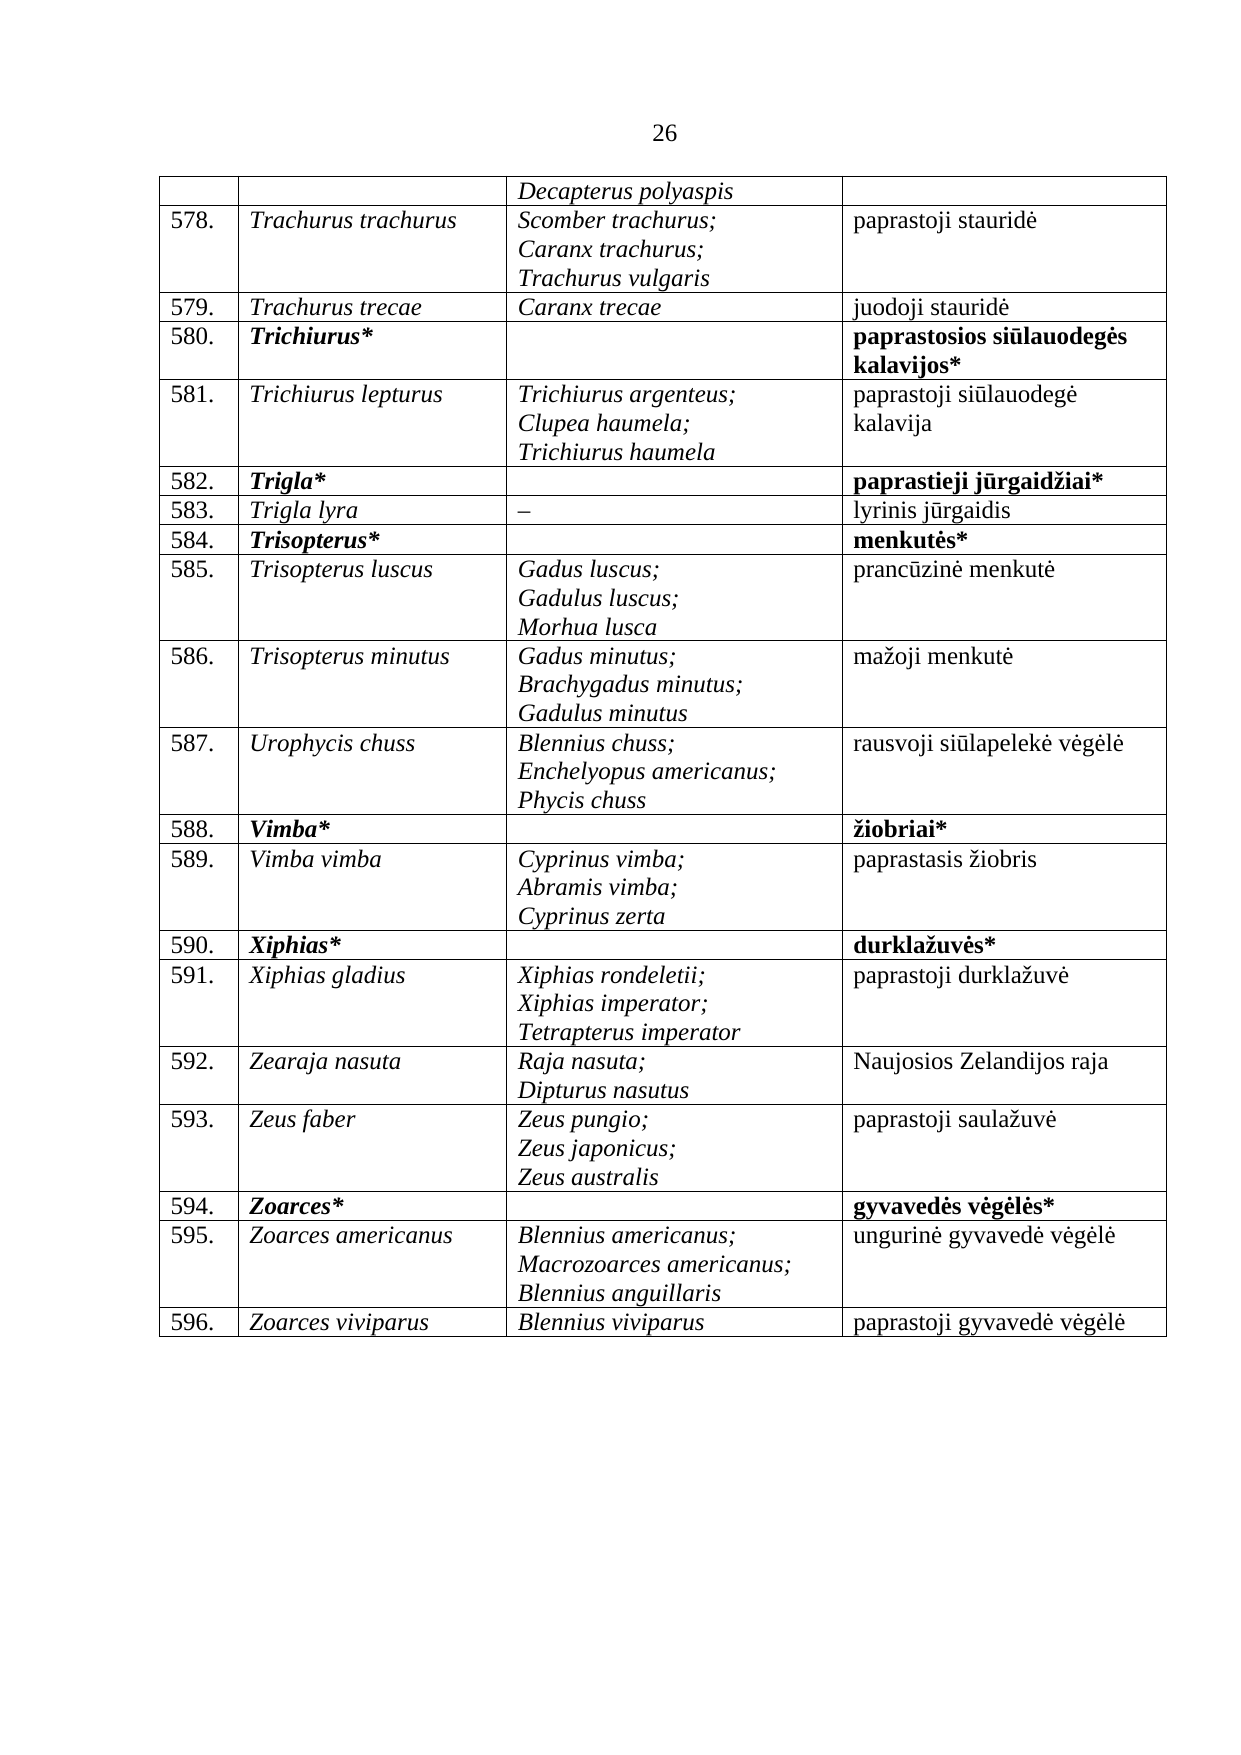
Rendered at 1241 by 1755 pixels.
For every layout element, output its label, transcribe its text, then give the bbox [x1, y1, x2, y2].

table_cell 593. [160, 1105, 238, 1191]
table_cell paprastoji durklažuvė [843, 960, 1166, 1046]
table_cell 590. [160, 931, 238, 959]
table_cell Trachurus trachurus [239, 206, 506, 292]
table_cell Blennius americanus; Macrozoarces americanus; Blennius anguillaris [507, 1221, 842, 1307]
table_cell Urophycis chuss [239, 728, 506, 814]
table_cell rausvoji siūlapelekė vėgėlė [843, 728, 1166, 814]
table_cell paprastieji jūrgaidžiai* [843, 467, 1166, 495]
table_cell 586. [160, 641, 238, 727]
table_cell Naujosios Zelandijos raja [843, 1047, 1166, 1104]
table_cell paprastoji saulažuvė [843, 1105, 1166, 1191]
table_cell 595. [160, 1221, 238, 1307]
table_cell Raja nasuta; Dipturus nasutus [507, 1047, 842, 1104]
table_cell – [507, 496, 842, 524]
table_cell paprastoji stauridė [843, 206, 1166, 292]
table_cell Zoarces americanus [239, 1221, 506, 1307]
table_cell Xiphias rondeletii; Xiphias imperator; Tetrapterus imperator [507, 960, 842, 1046]
table_cell 591. [160, 960, 238, 1046]
table_cell Gadus minutus; Brachygadus minutus; Gadulus minutus [507, 641, 842, 727]
table_cell Trichiurus argenteus; Clupea haumela; Trichiurus haumela [507, 380, 842, 466]
table_cell ungurinė gyvavedė vėgėlė [843, 1221, 1166, 1307]
table_cell Scomber trachurus; Caranx trachurus; Trachurus vulgaris [507, 206, 842, 292]
table_cell žiobriai* [843, 815, 1166, 843]
table_cell Trisopterus minutus [239, 641, 506, 727]
table_cell Zoarces viviparus [239, 1308, 506, 1336]
table_cell Trisopterus* [239, 525, 506, 553]
table_cell Vimba* [239, 815, 506, 843]
table_cell 578. [160, 206, 238, 292]
table_cell lyrinis jūrgaidis [843, 496, 1166, 524]
table_cell paprastasis žiobris [843, 844, 1166, 930]
table_cell 581. [160, 380, 238, 466]
table_cell durklažuvės* [843, 931, 1166, 959]
table_cell Zeus faber [239, 1105, 506, 1191]
table_cell [507, 815, 842, 843]
table_cell [843, 177, 1166, 205]
table_cell 587. [160, 728, 238, 814]
table_cell 596. [160, 1308, 238, 1336]
table_cell Xiphias gladius [239, 960, 506, 1046]
table_cell paprastosios siūlauodegės kalavijos* [843, 322, 1166, 379]
table_cell Blennius chuss; Enchelyopus americanus; Phycis chuss [507, 728, 842, 814]
table_cell 592. [160, 1047, 238, 1104]
table_cell Cyprinus vimba; Abramis vimba; Cyprinus zerta [507, 844, 842, 930]
table_cell paprastoji gyvavedė vėgėlė [843, 1308, 1166, 1336]
table_cell gyvavedės vėgėlės* [843, 1192, 1166, 1220]
table_cell Xiphias* [239, 931, 506, 959]
table_cell 589. [160, 844, 238, 930]
table_cell Trachurus trecae [239, 293, 506, 321]
table_cell menkutės* [843, 525, 1166, 553]
table_cell Caranx trecae [507, 293, 842, 321]
table_cell 579. [160, 293, 238, 321]
table_cell 580. [160, 322, 238, 379]
table_cell paprastoji siūlauodegė kalavija [843, 380, 1166, 466]
table_cell [507, 1192, 842, 1220]
table_cell Zearaja nasuta [239, 1047, 506, 1104]
table_cell Trigla* [239, 467, 506, 495]
table_cell [507, 525, 842, 553]
table_cell Vimba vimba [239, 844, 506, 930]
table_cell 583. [160, 496, 238, 524]
table_cell 585. [160, 555, 238, 640]
table_cell 582. [160, 467, 238, 495]
table_cell prancūzinė menkutė [843, 555, 1166, 640]
table_cell Decapterus polyaspis [507, 177, 842, 205]
table_cell Gadus luscus; Gadulus luscus; Morhua lusca [507, 555, 842, 640]
table_cell Zoarces* [239, 1192, 506, 1220]
table_cell Trisopterus luscus [239, 555, 506, 640]
table_cell Blennius viviparus [507, 1308, 842, 1336]
table_cell juodoji stauridė [843, 293, 1166, 321]
table_cell Trichiurus lepturus [239, 380, 506, 466]
table_cell 584. [160, 525, 238, 553]
table_cell [239, 177, 506, 205]
table_cell 594. [160, 1192, 238, 1220]
table_cell [507, 931, 842, 959]
table_cell Trigla lyra [239, 496, 506, 524]
table_cell Zeus pungio; Zeus japonicus; Zeus australis [507, 1105, 842, 1191]
table_cell [507, 467, 842, 495]
table_cell Trichiurus* [239, 322, 506, 379]
table_cell [160, 177, 238, 205]
table_cell 588. [160, 815, 238, 843]
table_cell mažoji menkutė [843, 641, 1166, 727]
table_cell [507, 322, 842, 379]
